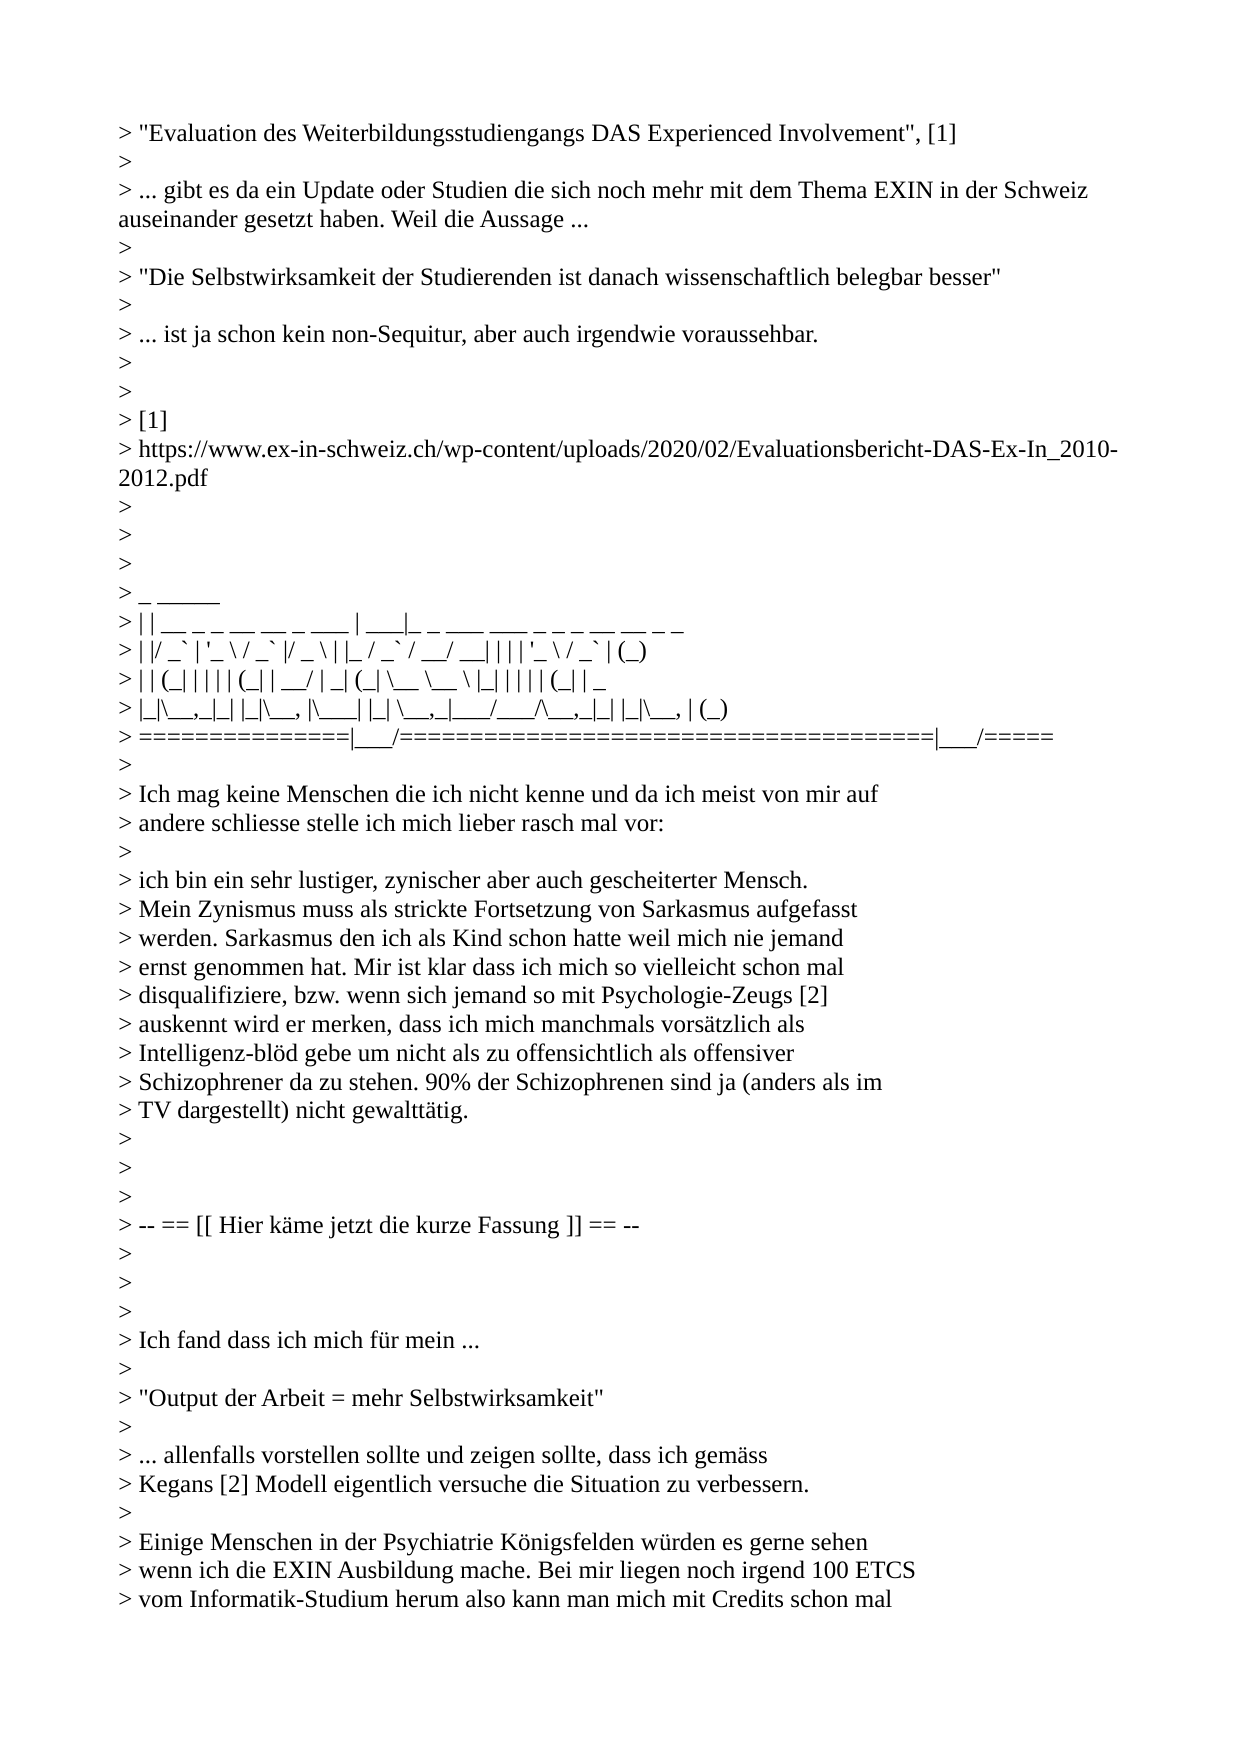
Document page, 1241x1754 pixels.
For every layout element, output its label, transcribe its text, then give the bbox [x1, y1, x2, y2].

text > "Evaluation des Weiterbildungsstudiengangs DAS Experienced Involvement", [1] > > ... gibt es da ein Update oder Studien die sich noch mehr mit dem Thema EXIN in der Schweiz auseinander gesetzt haben. Weil die Aussage ... > > "Die Selbstwirksamkeit der Studierenden ist danach wissenschaftlich belegbar besser" > > ... ist ja schon kein non-Sequitur, aber auch irgendwie voraussehbar. > > > [1] > https://www.ex-in-schweiz.ch/wp-content/uploads/2020/02/Evaluationsbericht-DAS-Ex-In_2010-2012.pdf > > > > _ _____ > | | __ _ _ __ __ _ ___ | ___|_ _ ___ ___ _ _ _ __ __ _ _ > | |/ _` | '_ \ / _` |/ _ \ | |_ / _` / __/ __| | | | '_ \ / _` | (_) > | | (_| | | | | (_| | __/ | _| (_| \__ \__ \ |_| | | | | (_| | _ > |_|\__,_|_| |_|\__, |\___| |_| \__,_|___/___/\__,_|_| |_|\__, | (_) > ===============|___/======================================|___/===== > > Ich mag keine Menschen die ich nicht kenne und da ich meist von mir auf > andere schliesse stelle ich mich lieber rasch mal vor: > > ich bin ein sehr lustiger, zynischer aber auch gescheiterter Mensch. > Mein Zynismus muss als strickte Fortsetzung von Sarkasmus aufgefasst > werden. Sarkasmus den ich als Kind schon hatte weil mich nie jemand > ernst genommen hat. Mir ist klar dass ich mich so vielleicht schon mal > disqualifiziere, bzw. wenn sich jemand so mit Psychologie-Zeugs [2] > auskennt wird er merken, dass ich mich manchmals vorsätzlich als > Intelligenz-blöd gebe um nicht als zu offensichtlich als offensiver > Schizophrener da zu stehen. 90% der Schizophrenen sind ja (anders als im > TV dargestellt) nicht gewalttätig. > > > > -- == [[ Hier käme jetzt die kurze Fassung ]] == -- > > > > Ich fand dass ich mich für mein ... > > "Output der Arbeit = mehr Selbstwirksamkeit" > > ... allenfalls vorstellen sollte und zeigen sollte, dass ich gemäss > Kegans [2] Modell eigentlich versuche die Situation zu verbessern. > > Einige Menschen in der Psychiatrie Königsfelden würden es gerne sehen > wenn ich die EXIN Ausbildung mache. Bei mir liegen noch irgend 100 ETCS > vom Informatik-Studium herum also kann man mich mit Credits schon mal [118, 118, 1122, 1613]
